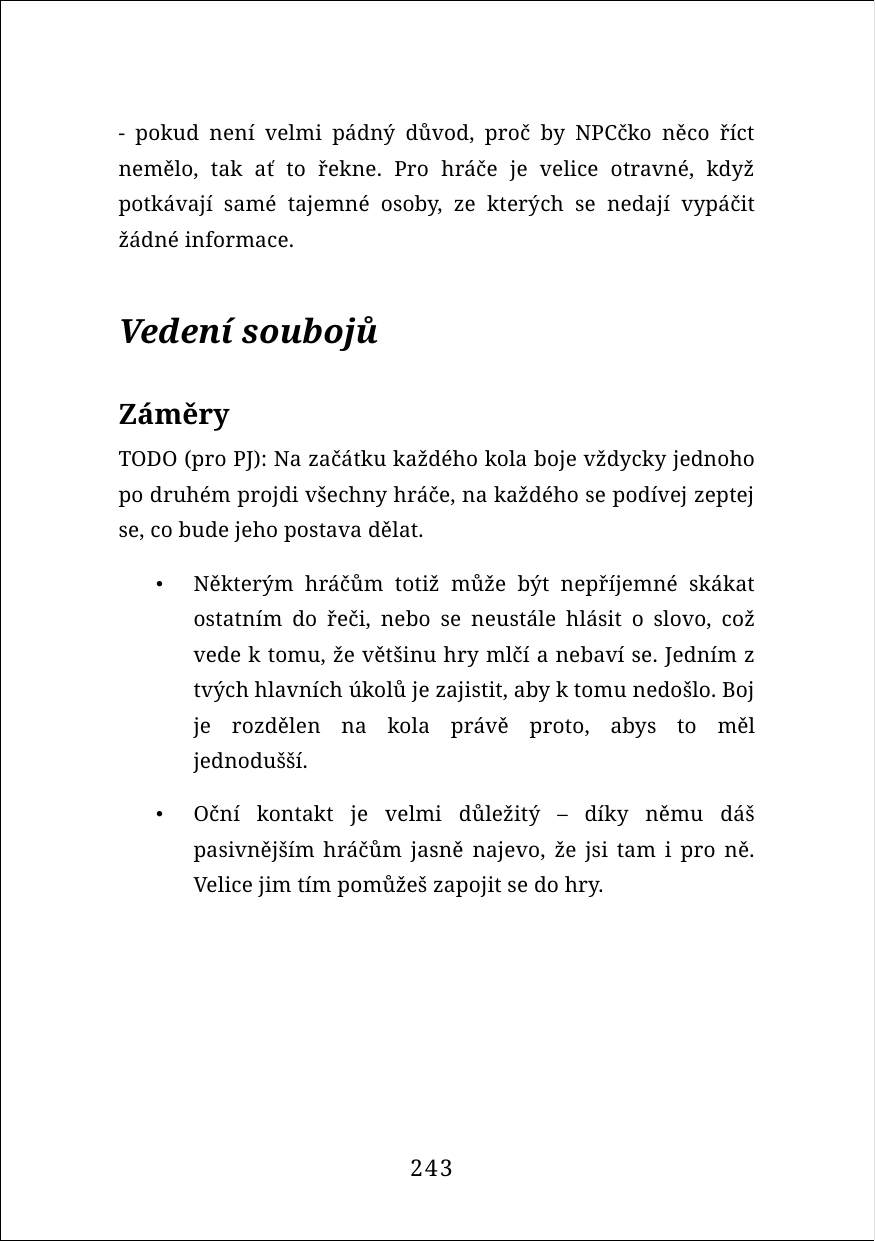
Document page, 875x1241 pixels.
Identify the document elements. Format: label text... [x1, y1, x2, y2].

list Některým hráčům totiž může být nepříjemné skákat ostatním do řeči, nebo se neustále hlásit o slovo, což vede k tomu, že většinu hry mlčí a nebaví se. Jedním z tvých hlavních úkolů je zajistit, aby k tomu nedošlo. Boj je rozdělen na kola právě proto, abys to měl jednodušší. [156, 569, 756, 775]
text TODO (pro PJ): Na začátku každého kola boje vždycky jednoho po druhém projdi všechny hráče, na každého se podívej zeptej se, co bude jeho postava dělat. [118, 444, 756, 544]
list Oční kontakt je velmi důležitý – díky němu dáš pasivnějším hráčům jasně najevo, že jsi tam i pro ně. Velice jim tím pomůžeš zapojit se do hry. [156, 799, 756, 899]
text - pokud není velmi pádný důvod, proč by NPCčko něco říct nemělo, tak ať to řekne. Pro hráče je velice otravné, když potkávají samé tajemné osoby, ze kterých se nedají vypáčit žádné informace. [118, 118, 756, 253]
subtitle Vedení soubojů [118, 308, 756, 353]
subtitle Záměry [118, 394, 756, 433]
